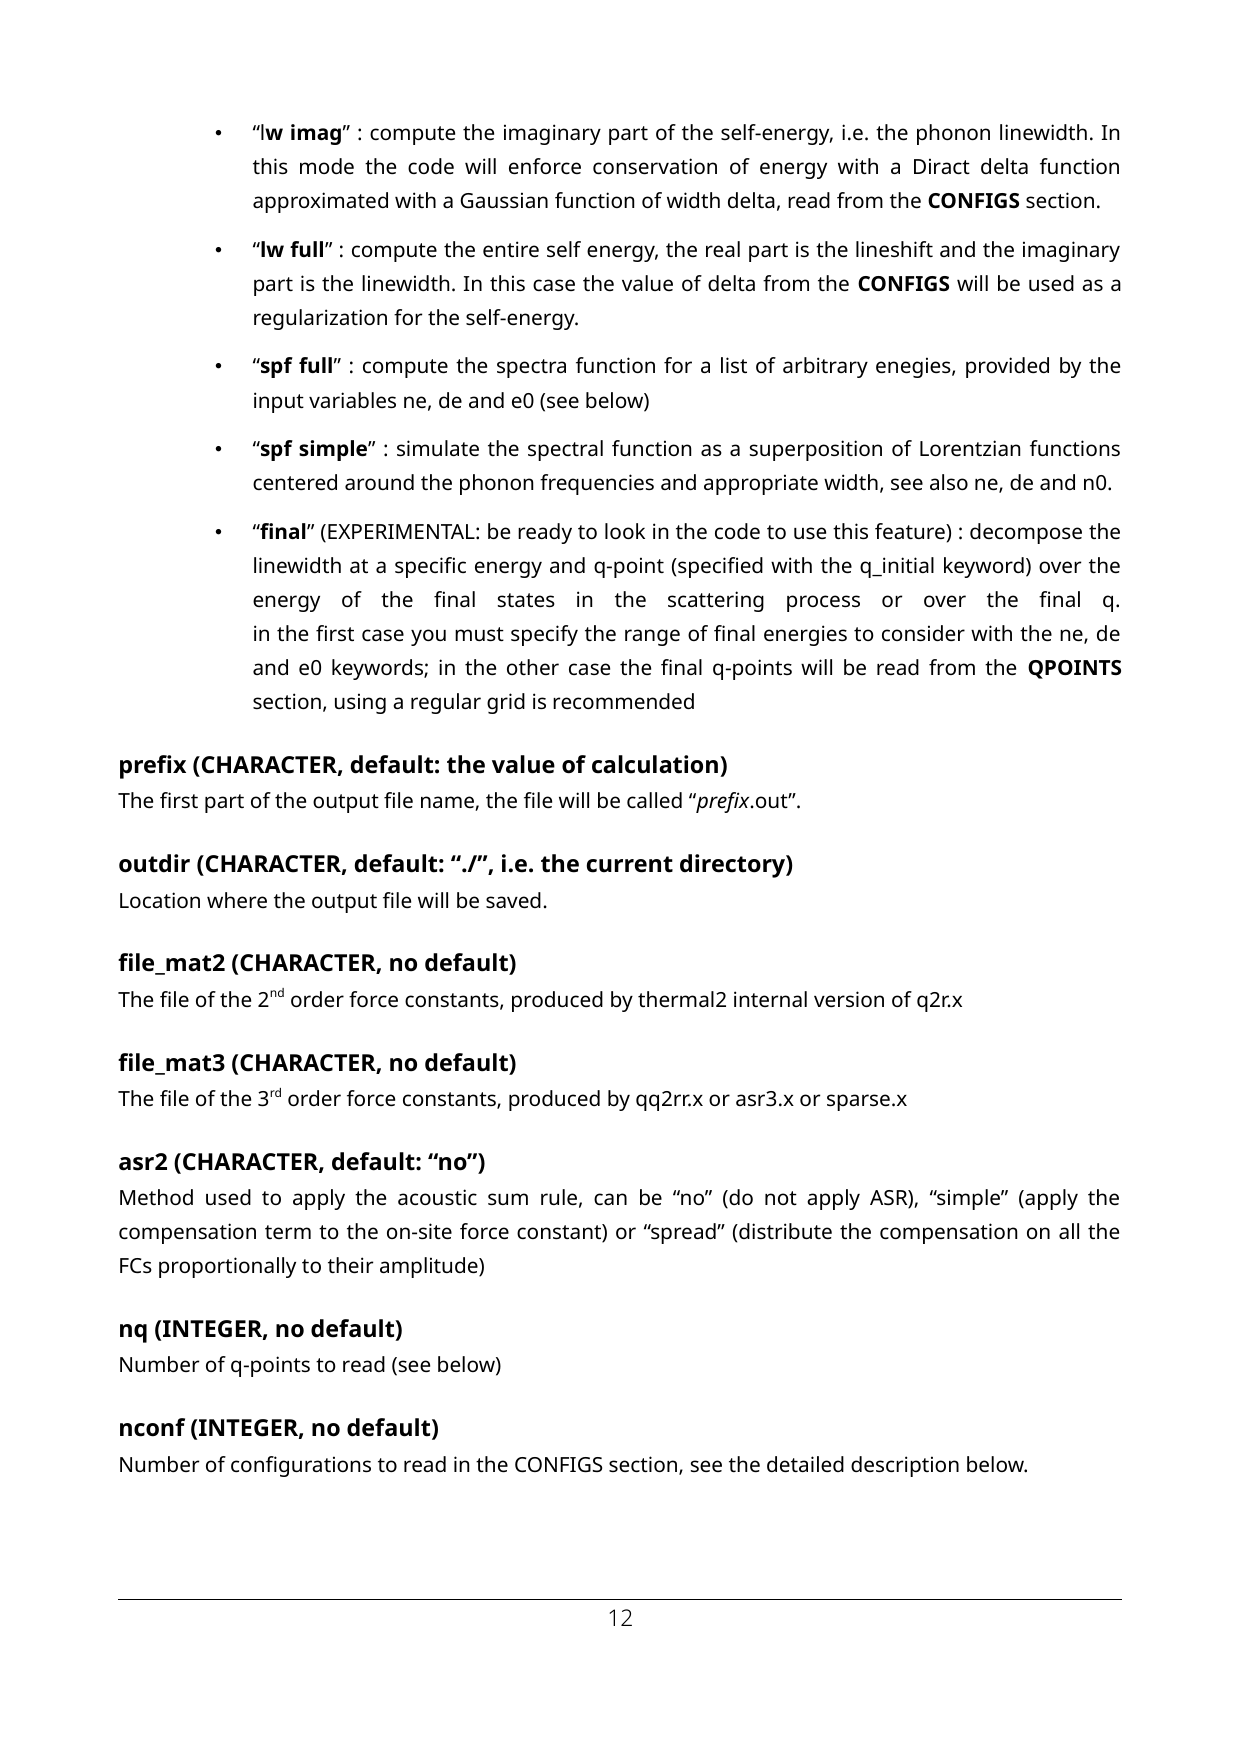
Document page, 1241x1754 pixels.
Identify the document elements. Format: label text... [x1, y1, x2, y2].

text The file of the 2nd order force constants, produced by thermal2 internal version of q2r.x [118, 985, 1122, 1013]
subtitle file_mat2 (CHARACTER, no default) [118, 947, 1122, 979]
subtitle outdir (CHARACTER, default: “./”, i.e. the current directory) [118, 848, 1122, 879]
text Method used to apply the acoustic sum rule, can be “no” (do not apply ASR), “simple” (apply the compensation term to the on-site force constant) or “spread” (distribute the compensation on all the FCs proportionally to their amplitude) [118, 1183, 1122, 1280]
list “lw imag” : compute the imaginary part of the self-energy, i.e. the phonon linewidth. In this mode the code will enforce conservation of energy with a Diract delta function approximated with a Gaussian function of width delta, read from the CONFIGS section. [215, 118, 1122, 215]
text Number of configurations to read in the CONFIGS section, see the detailed description below. [118, 1450, 1122, 1478]
text Location where the output file will be saved. [118, 886, 1122, 914]
text Number of q-points to read (see below) [118, 1351, 1122, 1379]
text The file of the 3rd order force constants, produced by qq2rr.x or asr3.x or sparse.x [118, 1084, 1122, 1112]
subtitle prefix (CHARACTER, default: the value of calculation) [118, 748, 1122, 780]
subtitle nq (INTEGER, no default) [118, 1312, 1122, 1344]
list “final” (EXPERIMENTAL: be ready to look in the code to use this feature) : decompose the linewidth at a specific energy and q-point (specified with the q_initial keyword) over the energy of the final states in the scattering process or over the final q. in the first case you must specify the range of final energies to consider with the ne, de and e0 keywords; in the other case the final q-points will be read from the QPOINTS section, using a regular grid is recommended [215, 517, 1122, 716]
subtitle file_mat3 (CHARACTER, no default) [118, 1046, 1122, 1078]
list “lw full” : compute the entire self energy, the real part is the lineshift and the imaginary part is the linewidth. In this case the value of delta from the CONFIGS will be used as a regularization for the self-energy. [215, 235, 1122, 331]
subtitle nconf (INTEGER, no default) [118, 1412, 1122, 1443]
list “spf simple” : simulate the spectral function as a superposition of Lorentzian functions centered around the phonon frequencies and appropriate width, see also ne, de and n0. [215, 434, 1122, 497]
list “spf full” : compute the spectra function for a list of arbitrary enegies, provided by the input variables ne, de and e0 (see below) [215, 352, 1122, 414]
text The first part of the output file name, the file will be called “prefix.out”. [118, 787, 1122, 815]
subtitle asr2 (CHARACTER, default: “no”) [118, 1145, 1122, 1177]
